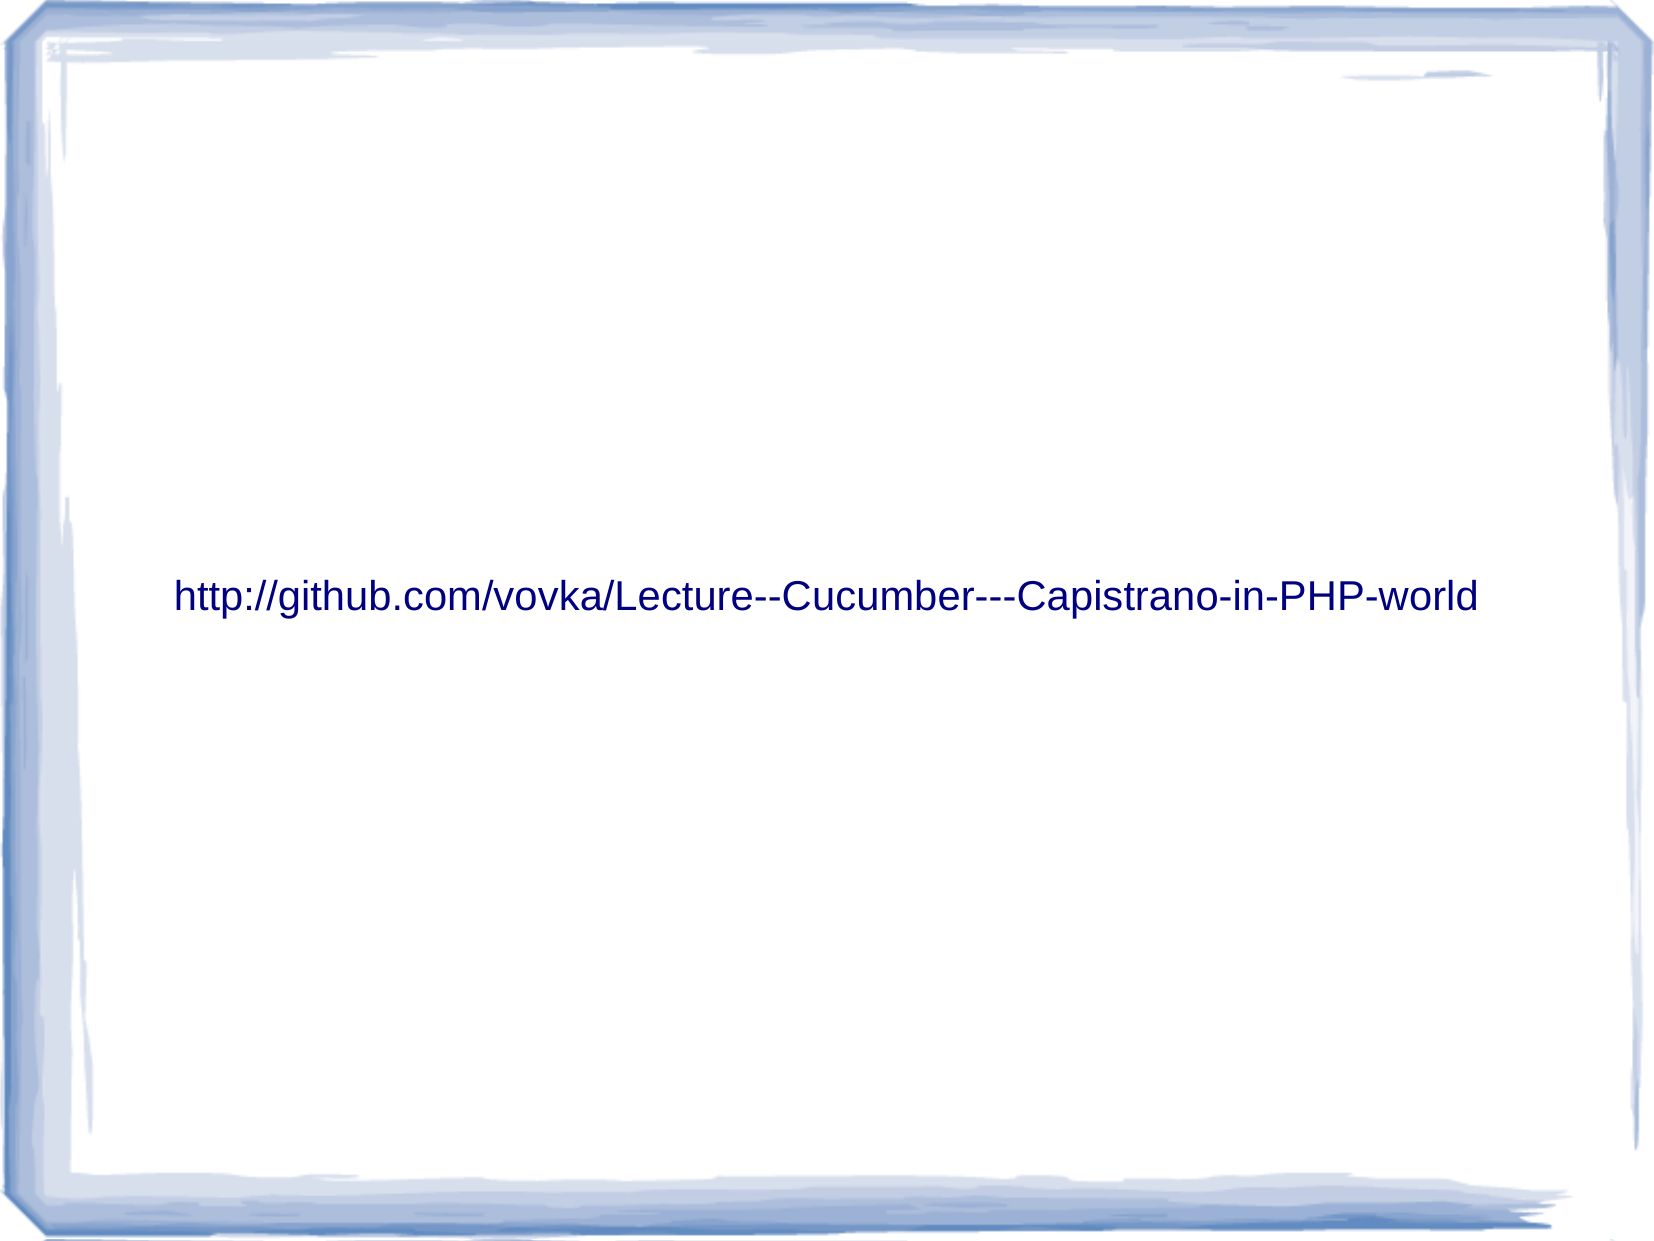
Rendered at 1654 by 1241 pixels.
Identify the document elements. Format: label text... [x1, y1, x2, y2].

subtitle http://github.com/vovka/Lecture--Cucumber---Capistrano-in-PHP-world [82, 56, 1571, 1136]
picture [0, 0, 1654, 1241]
